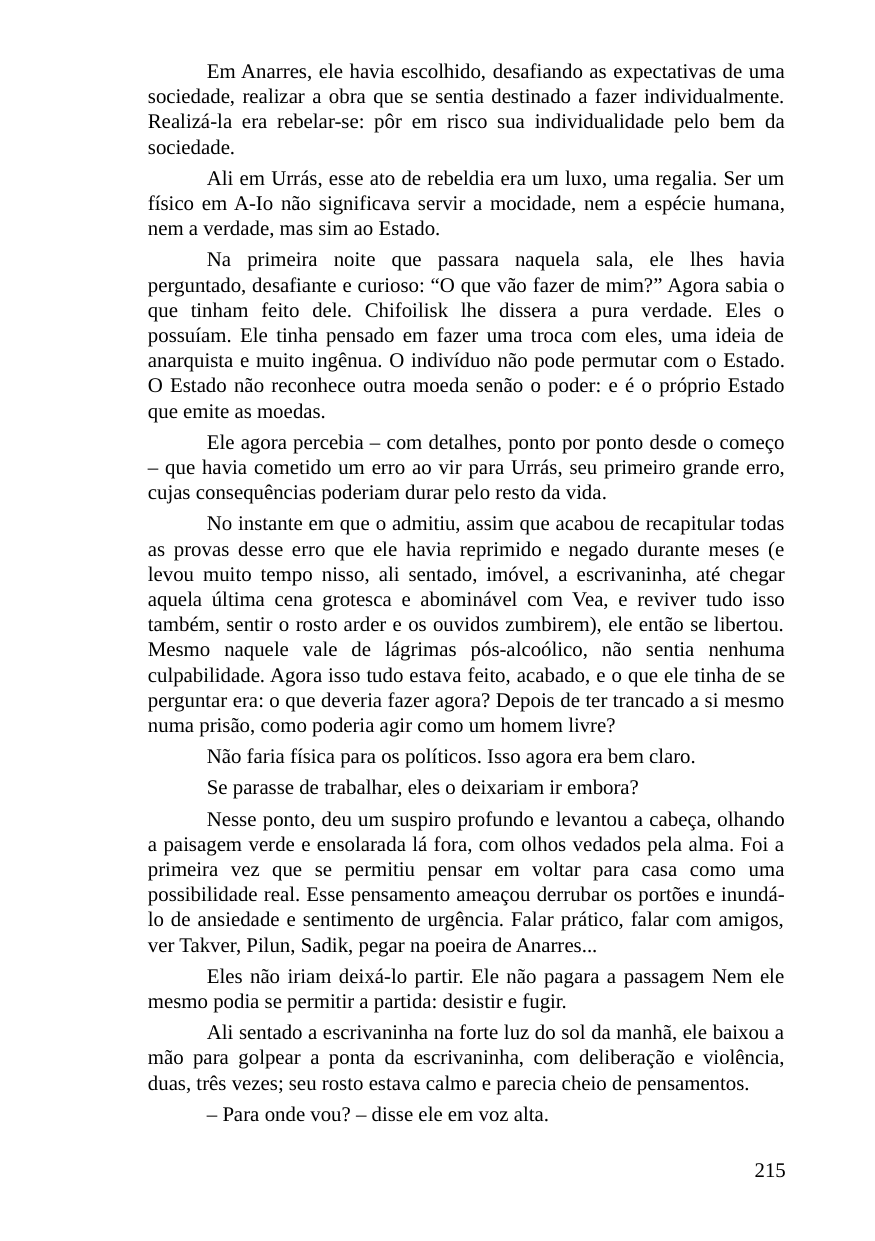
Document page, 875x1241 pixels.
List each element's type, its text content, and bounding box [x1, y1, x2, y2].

text Ele agora percebia – com detalhes, ponto por ponto desde o começo – que havia cometido um erro ao vir para Urrás, seu primeiro grande erro, cujas consequências poderiam durar pelo resto da vida. [148, 430, 786, 504]
text No instante em que o admitiu, assim que acabou de recapitular todas as provas desse erro que ele havia reprimido e negado durante meses (e levou muito tempo nisso, ali sentado, imóvel, a escrivaninha, até chegar aquela última cena grotesca e abominável com Vea, e reviver tudo isso também, sentir o rosto arder e os ouvidos zumbirem), ele então se libertou. Mesmo naquele vale de lágrimas pós-alcoólico, não sentia nenhuma culpabilidade. Agora isso tudo estava feito, acabado, e o que ele tinha de se perguntar era: o que deveria fazer agora? Depois de ter trancado a si mesmo numa prisão, como poderia agir como um homem livre? [148, 511, 786, 737]
text Eles não iriam deixá-lo partir. Ele não pagara a passagem Nem ele mesmo podia se permitir a partida: desistir e fugir. [148, 964, 786, 1013]
text – Para onde vou? – disse ele em voz alta. [148, 1102, 786, 1126]
text Se parasse de trabalhar, eles o deixariam ir embora? [148, 775, 786, 799]
text Nesse ponto, deu um suspiro profundo e levantou a cabeça, olhando a paisagem verde e ensolarada lá fora, com olhos vedados pela alma. Foi a primeira vez que se permitiu pensar em voltar para casa como uma possibilidade real. Esse pensamento ameaçou derrubar os portões e inundá-lo de ansiedade e sentimento de urgência. Falar prático, falar com amigos, ver Takver, Pilun, Sadik, pegar na poeira de Anarres... [148, 806, 786, 957]
text Ali sentado a escrivaninha na forte luz do sol da manhã, ele baixou a mão para golpear a ponta da escrivaninha, com deliberação e violência, duas, três vezes; seu rosto estava calmo e parecia cheio de pensamentos. [148, 1020, 786, 1094]
text Em Anarres, ele havia escolhido, desafiando as expectativas de uma sociedade, realizar a obra que se sentia destinado a fazer individualmente. Realizá-la era rebelar-se: pôr em risco sua individualidade pelo bem da sociedade. [148, 59, 786, 159]
text Não faria física para os políticos. Isso agora era bem claro. [148, 744, 786, 768]
text Ali em Urrás, esse ato de rebeldia era um luxo, uma regalia. Ser um físico em A-Io não significava servir a mocidade, nem a espécie humana, nem a verdade, mas sim ao Estado. [148, 166, 786, 240]
text Na primeira noite que passara naquela sala, ele lhes havia perguntado, desafiante e curioso: “O que vão fazer de mim?” Agora sabia o que tinham feito dele. Chifoilisk lhe dissera a pura verdade. Eles o possuíam. Ele tinha pensado em fazer uma troca com eles, uma ideia de anarquista e muito ingênua. O indivíduo não pode permutar com o Estado. O Estado não reconhece outra moeda senão o poder: e é o próprio Estado que emite as moedas. [148, 247, 786, 423]
